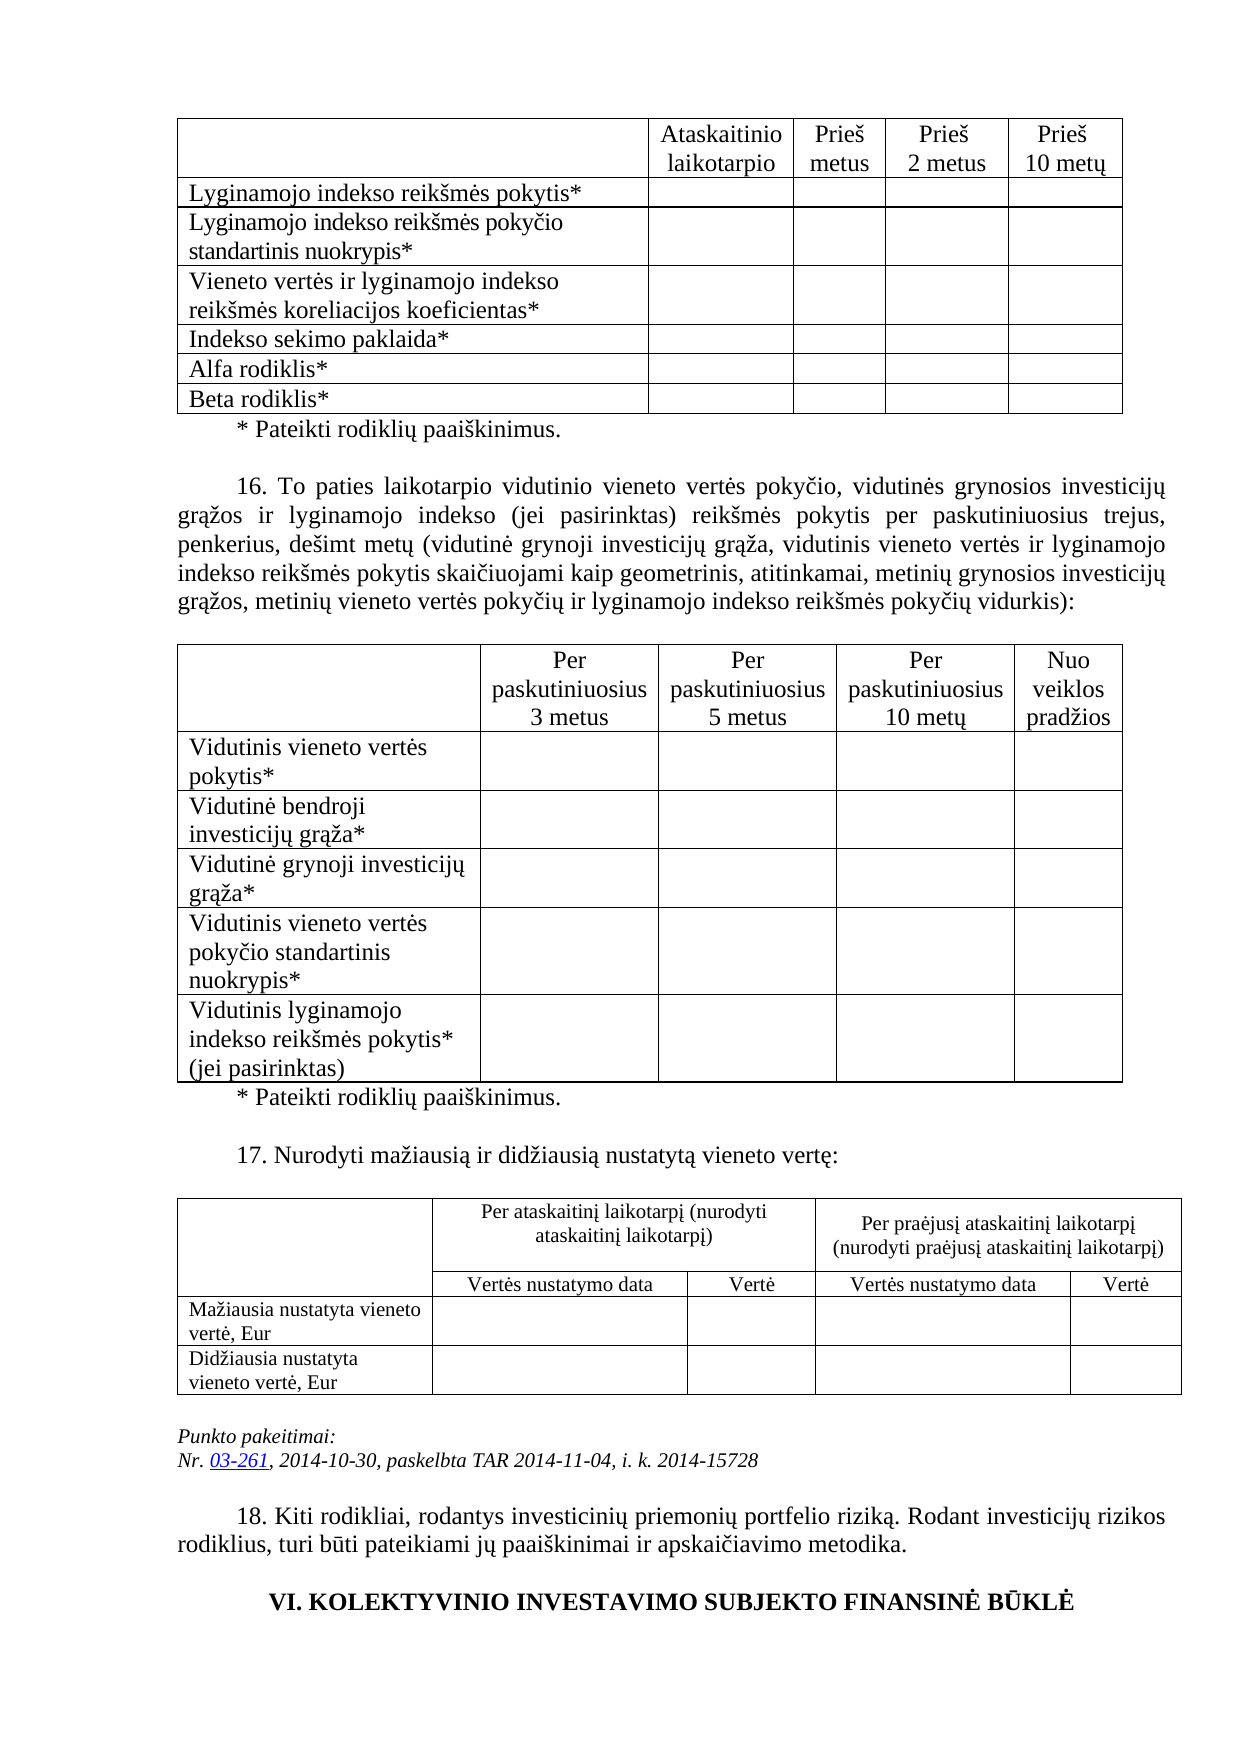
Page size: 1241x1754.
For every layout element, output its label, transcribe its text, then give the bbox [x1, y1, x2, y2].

table_cell Vidutinis lyginamojo indekso reikšmės pokytis* (jei pasirinktas) [178, 995, 480, 1081]
table_header [178, 1199, 432, 1296]
table_cell [837, 908, 1014, 994]
table_cell [659, 791, 836, 848]
table_cell [433, 1297, 687, 1345]
table_cell Vertė [1071, 1272, 1181, 1296]
table_cell [794, 266, 885, 323]
text * Pateikti rodiklių paaiškinimus. [177, 414, 1166, 443]
table_cell [837, 995, 1014, 1081]
table_cell [1015, 908, 1122, 994]
table_cell Lyginamojo indekso reikšmės pokytis* [178, 178, 648, 206]
table_cell Alfa rodiklis* [178, 354, 648, 383]
text 16. To paties laikotarpio vidutinio vieneto vertės pokyčio, vidutinės grynosios investicijų grąžos ir lyginamojo indekso (jei pasirinktas) reikšmės pokytis per paskutiniuosius trejus, penkerius, dešimt metų (vidutinė grynoji investicijų grąža, vidutinis vieneto vertės ir lyginamojo indekso reikšmės pokytis skaičiuojami kaip geometrinis, atitinkamai, metinių grynosios investicijų grąžos, metinių vieneto vertės pokyčių ir lyginamojo indekso reikšmės pokyčių vidurkis): [177, 471, 1166, 615]
table_cell [481, 791, 658, 848]
table_header Per praėjusį ataskaitinį laikotarpį (nurodyti praėjusį ataskaitinį laikotarpį) [816, 1199, 1181, 1271]
table_cell [649, 325, 793, 353]
table_cell [1015, 849, 1122, 907]
table_cell [481, 732, 658, 790]
text 17. Nurodyti mažiausią ir didžiausią nustatytą vieneto vertę: [177, 1140, 1166, 1169]
table_cell [837, 849, 1014, 907]
table_cell [1009, 354, 1122, 383]
table_cell Vieneto vertės ir lyginamojo indekso reikšmės koreliacijos koeficientas* [178, 266, 648, 323]
table_header Ataskaitinio laikotarpio [649, 119, 793, 177]
table_cell [649, 354, 793, 383]
table_cell Vertė [688, 1272, 815, 1296]
table_header Nuo veiklos pradžios [1015, 645, 1122, 731]
table_cell [481, 995, 658, 1081]
table_cell [886, 325, 1008, 353]
table_cell [433, 1346, 687, 1394]
table_cell [886, 354, 1008, 383]
table_cell [649, 266, 793, 323]
table_cell [837, 732, 1014, 790]
table_header Prieš metus [794, 119, 885, 177]
table_cell Vidutinis vieneto vertės pokyčio standartinis nuokrypis* [178, 908, 480, 994]
table_cell Beta rodiklis* [178, 384, 648, 413]
table_cell Vidutinis vieneto vertės pokytis* [178, 732, 480, 790]
table_cell Indekso sekimo paklaida* [178, 325, 648, 353]
table_cell [649, 208, 793, 265]
table_header Per paskutiniuosius 10 metų [837, 645, 1014, 731]
table_cell Vertės nustatymo data [816, 1272, 1070, 1296]
table_cell [1015, 791, 1122, 848]
table_cell [659, 908, 836, 994]
table_cell [886, 266, 1008, 323]
text Nr. 03-261, 2014-10-30, paskelbta TAR 2014-11-04, i. k. 2014-15728 [177, 1448, 1166, 1472]
table_cell [886, 208, 1008, 265]
table_cell [659, 995, 836, 1081]
table_cell [649, 178, 793, 206]
table_header [178, 119, 648, 177]
table_cell [886, 384, 1008, 413]
table_cell [481, 849, 658, 907]
table_header [178, 645, 480, 731]
table_cell [794, 384, 885, 413]
table_cell [794, 325, 885, 353]
table_cell [659, 732, 836, 790]
text VI. kolektyvinio investavimo subjekto finansinė būklė [177, 1587, 1166, 1616]
table_cell [816, 1297, 1070, 1345]
table_cell [1009, 178, 1122, 206]
table_cell [794, 354, 885, 383]
table_cell Didžiausia nustatyta vieneto vertė, Eur [178, 1346, 432, 1394]
table_cell [837, 791, 1014, 848]
table_header Prieš 2 metus [886, 119, 1008, 177]
table_cell [1009, 266, 1122, 323]
table_cell Vidutinė bendroji investicijų grąža* [178, 791, 480, 848]
table_cell [1009, 325, 1122, 353]
table_cell [688, 1297, 815, 1345]
text * Pateikti rodiklių paaiškinimus. [177, 1082, 1166, 1111]
table_cell [649, 384, 793, 413]
table_cell [1015, 732, 1122, 790]
table_header Per paskutiniuosius 5 metus [659, 645, 836, 731]
table_cell [659, 849, 836, 907]
table_cell [1009, 384, 1122, 413]
table_cell [886, 178, 1008, 206]
table_cell [1009, 208, 1122, 265]
table_cell Vidutinė grynoji investicijų grąža* [178, 849, 480, 907]
table_cell [794, 178, 885, 206]
text 18. Kiti rodikliai, rodantys investicinių priemonių portfelio riziką. Rodant investicijų rizikos rodiklius, turi būti pateikiami jų paaiškinimai ir apskaičiavimo metodika. [177, 1501, 1166, 1558]
table_cell [1071, 1297, 1181, 1345]
table_cell Mažiausia nustatyta vieneto vertė, Eur [178, 1297, 432, 1345]
table_cell [816, 1346, 1070, 1394]
table_cell Lyginamojo indekso reikšmės pokyčio standartinis nuokrypis* [178, 208, 648, 265]
table_header Per paskutiniuosius 3 metus [481, 645, 658, 731]
table_cell [794, 208, 885, 265]
table_header Per ataskaitinį laikotarpį (nurodyti ataskaitinį laikotarpį) [433, 1199, 815, 1271]
table_cell [481, 908, 658, 994]
table_cell [1015, 995, 1122, 1081]
table_header Prieš 10 metų [1009, 119, 1122, 177]
table_cell [688, 1346, 815, 1394]
text Punkto pakeitimai: [177, 1424, 1166, 1448]
table_cell Vertės nustatymo data [433, 1272, 687, 1296]
table_cell [1071, 1346, 1181, 1394]
